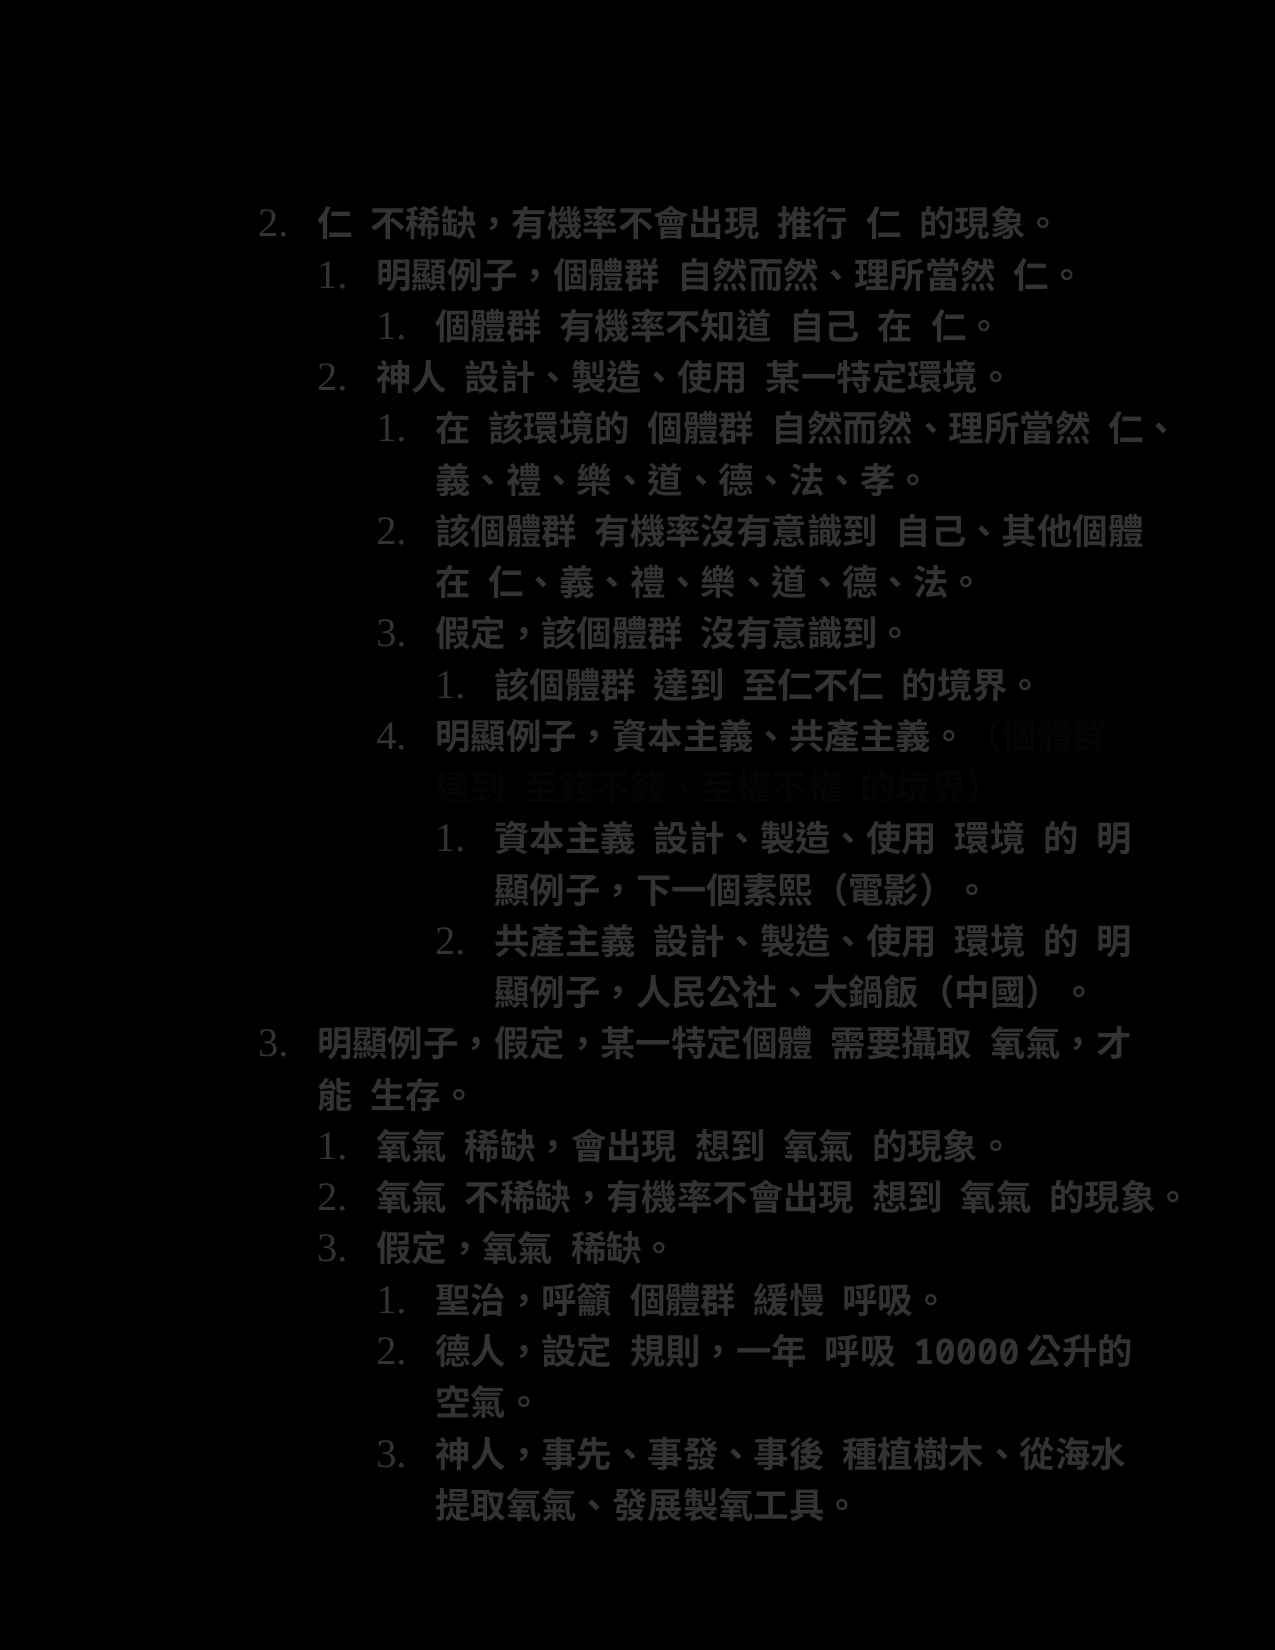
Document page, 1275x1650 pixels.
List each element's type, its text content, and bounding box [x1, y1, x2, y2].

list 該個體群 達到 至仁不仁 的境界。 [435, 657, 1157, 708]
list 資本主義 設計、製造、使用 環境 的 明顯例子，下一個素熙（電影）。 [435, 811, 1157, 913]
list 神人 設計、製造、使用 某一特定環境。 [317, 349, 1157, 401]
list 明顯例子，個體群 自然而然、理所當然 仁。 [317, 247, 1157, 298]
list 該個體群 有機率沒有意識到 自己、其他個體 在 仁、義、禮、樂、道、德、法。 [376, 503, 1157, 606]
list 氧氣 不稀缺，有機率不會出現 想到 氧氣 的現象。 [317, 1169, 1157, 1221]
list 共產主義 設計、製造、使用 環境 的 明顯例子，人民公社、大鍋飯（中國）。 [435, 913, 1157, 1016]
list 仁 不稀缺，有機率不會出現 推行 仁 的現象。 [258, 196, 1157, 247]
list 氧氣 稀缺，會出現 想到 氧氣 的現象。 [317, 1118, 1157, 1169]
list 明顯例子，假定，某一特定個體 需要攝取 氧氣，才能 生存。 [258, 1016, 1157, 1118]
list 德人，設定 規則，一年 呼吸 10000公升的空氣。 [376, 1323, 1157, 1426]
list 聖治，呼籲 個體群 緩慢 呼吸。 [376, 1272, 1157, 1323]
list 神人，事先、事發、事後 種植樹木、從海水提取氧氣、發展製氧工具。 [376, 1426, 1157, 1528]
list 個體群 有機率不知道 自己 在 仁。 [376, 298, 1157, 349]
list 假定，該個體群 沒有意識到。 [376, 606, 1157, 657]
list 在 該環境的 個體群 自然而然、理所當然 仁、義、禮、樂、道、德、法、孝。 [376, 401, 1157, 503]
list 明顯例子，資本主義、共產主義。（個體群 達到 至錢不錢、至權不權 的境界） [376, 708, 1157, 811]
list 假定，氧氣 稀缺。 [317, 1221, 1157, 1272]
